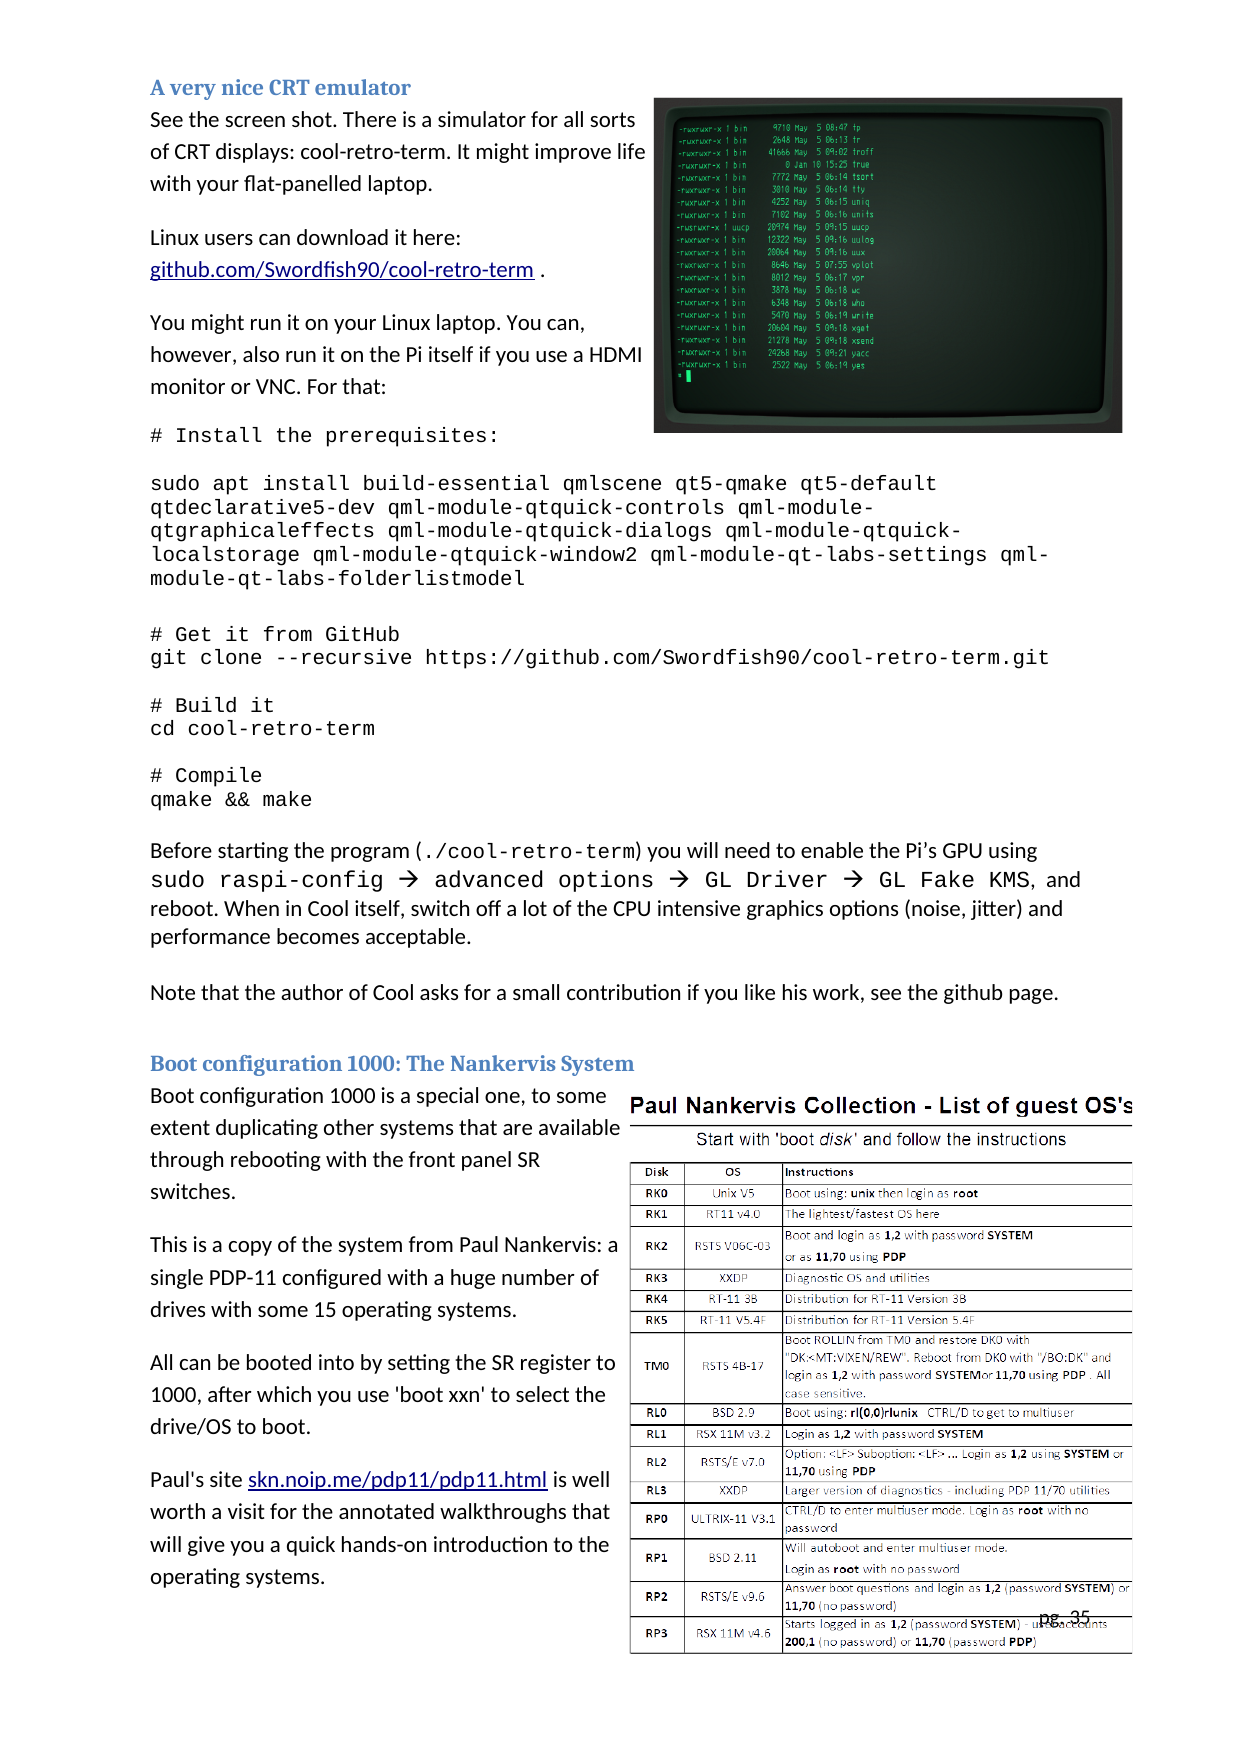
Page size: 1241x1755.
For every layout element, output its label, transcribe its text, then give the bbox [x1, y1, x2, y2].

text [784, 1483, 1090, 1502]
text [784, 1504, 1090, 1538]
text qmake && make [150, 789, 1090, 813]
text [784, 1465, 1090, 1481]
text [784, 1540, 1090, 1581]
text [784, 1231, 1090, 1268]
text [685, 1540, 782, 1581]
text cd cool-retro-term [150, 718, 1090, 742]
text [784, 1426, 1090, 1440]
text [784, 1313, 1090, 1323]
text # Install the prerequisites: [150, 425, 1090, 449]
text This is a copy of the system from Paul Nankervis: a single PDP-11 configured with a huge number of drives with some 15 operating systems. [150, 1231, 629, 1323]
subtitle Boot configuration 1000: The Nankervis System [150, 1051, 1090, 1077]
text sudo apt install build-essential qmlscene qt5-qmake qt5-default qtdeclarative5-dev qml-module-qtquick-controls qml-module-qtgraphicaleffects qml-module-qtquick-dialogs qml-module-qtquick-localstorage qml-module-qtquick-window2 qml-module-qt-labs-settings qml-module-qt-labs-folderlistmodel [150, 473, 1090, 591]
text [685, 1348, 782, 1403]
text Paul's site skn.noip.me/pdp11/pdp11.html is well worth a visit for the annotated walkthroughs that will give you a quick hands-on introduction to the operating systems. [150, 1465, 629, 1590]
text [784, 1292, 1090, 1310]
text [784, 1270, 1090, 1290]
text All can be booted into by setting the SR register to 1000, after which you use 'boot xxn' to select the drive/OS to boot. [150, 1348, 629, 1440]
text Linux users can download it here: github.com/Swordfish90/cool-retro-term . [150, 223, 653, 283]
text You might run it on your Linux laptop. You can, however, also run it on the Pi itself if you use a HDMI monitor or VNC. For that: [150, 308, 653, 400]
text git clone --recursive https://github.com/Swordfish90/cool-retro-term.git [150, 647, 1090, 671]
text Boot configuration 1000 is a special one, to some extent duplicating other systems that are available through rebooting with the front panel SR switches. [150, 1081, 1090, 1206]
text Before starting the program (./cool-retro-term) you will need to enable the Pi’s GPU using sudo raspi-config  advanced options  GL Driver  GL Fake KMS, and reboot. When in Cool itself, switch off a lot of the CPU intensive graphics options (noise, jitter) and performance becomes acceptable. [150, 836, 1090, 950]
text # Compile [150, 766, 1090, 789]
text [784, 1405, 1090, 1424]
subtitle A very nice CRT emulator [150, 75, 1090, 101]
text See the screen shot. There is a simulator for all sorts of CRT displays: cool-retro-term. It might improve life with your flat-panelled laptop. [150, 105, 653, 198]
text [784, 1348, 1090, 1403]
text Note that the author of Cool asks for a small contribution if you like his work, see the github page. [150, 978, 1090, 1006]
text [685, 1231, 782, 1268]
text [631, 1348, 684, 1403]
text # Build it [150, 694, 1090, 718]
text # Get it from GitHub [150, 624, 1090, 647]
